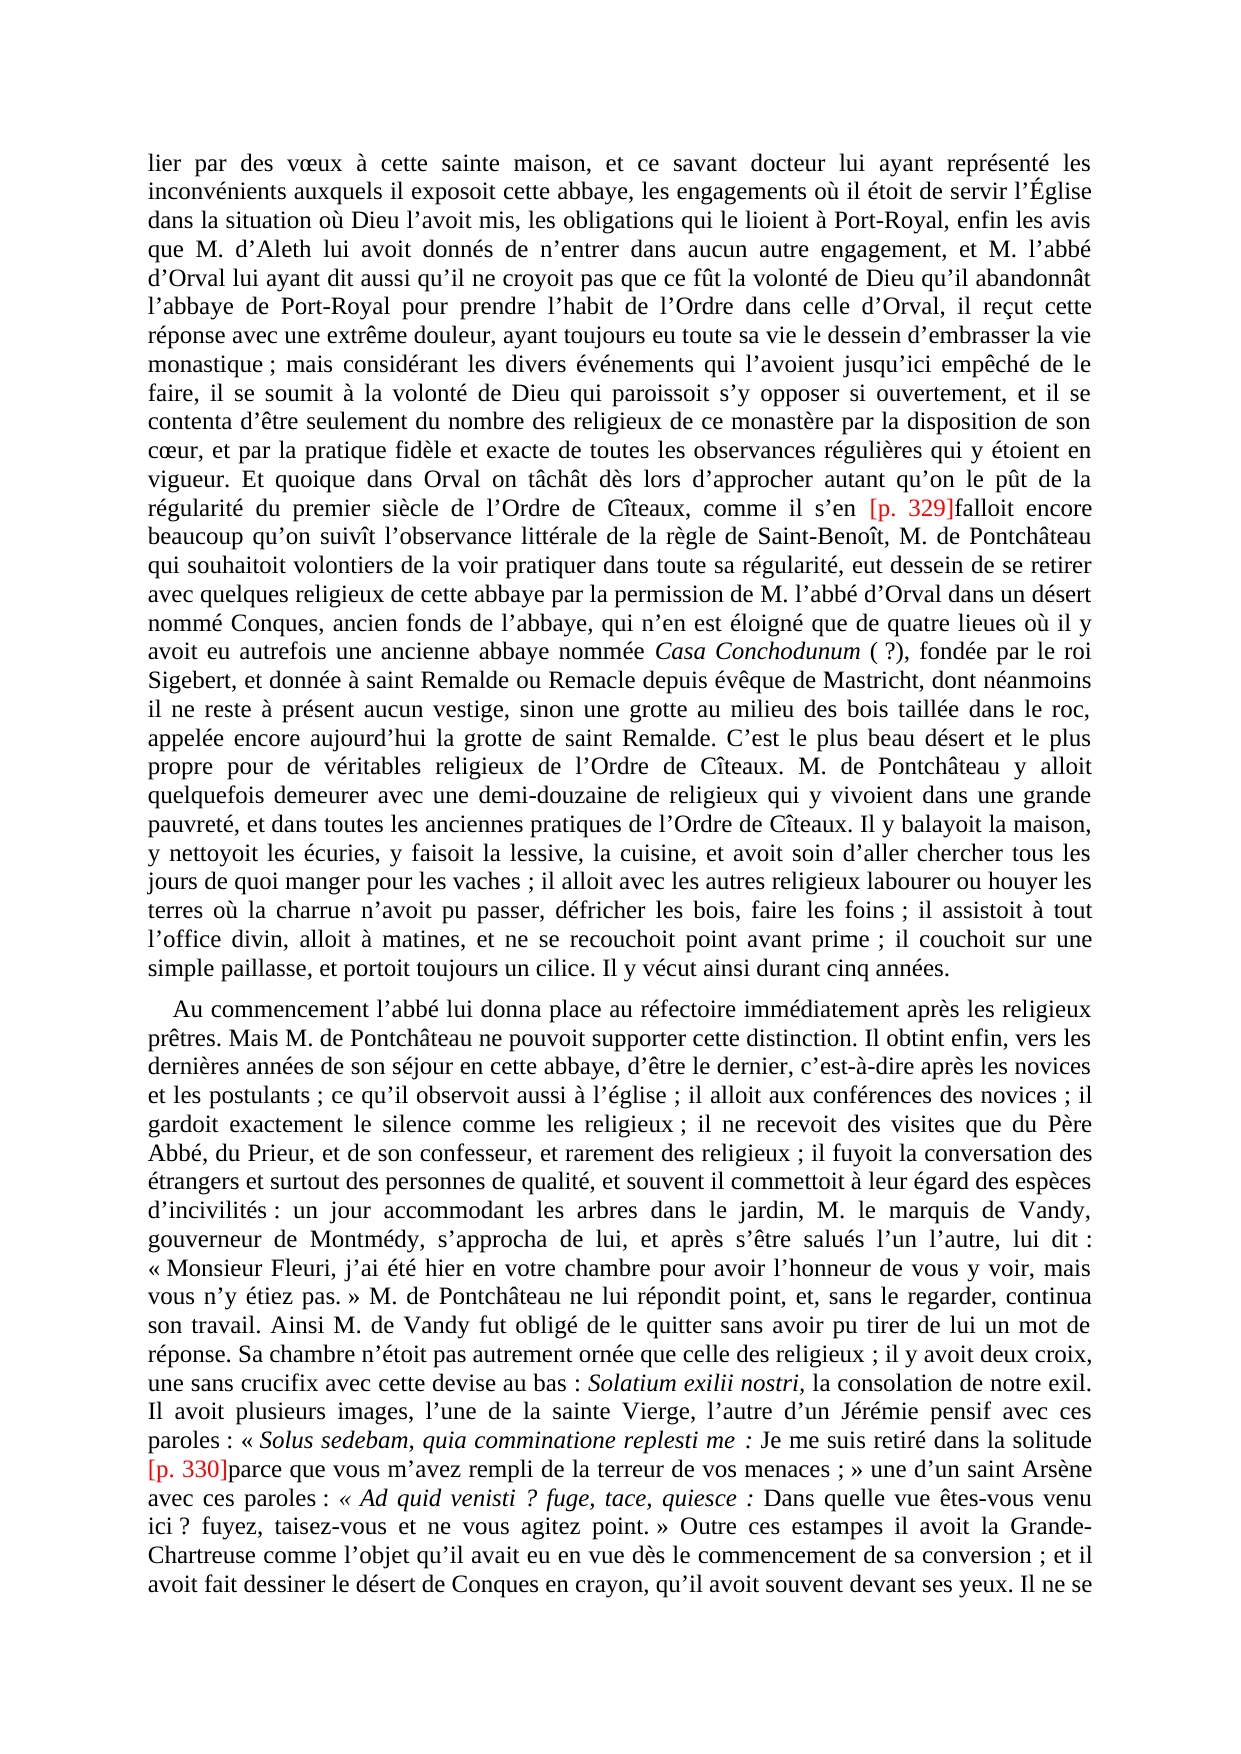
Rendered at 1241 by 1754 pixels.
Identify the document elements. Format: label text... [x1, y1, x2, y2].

text lier par des vœux à cette sainte maison, et ce savant docteur lui ayant représenté les inconvénients auxquels il exposoit cette abbaye, les engagements où il étoit de servir l’Église dans la situation où Dieu l’avoit mis, les obligations qui le lioient à Port-Royal, enfin les avis que M. d’Aleth lui avoit donnés de n’entrer dans aucun autre engagement, et M. l’abbé d’Orval lui ayant dit aussi qu’il ne croyoit pas que ce fût la volonté de Dieu qu’il abandonnât l’abbaye de Port-Royal pour prendre l’habit de l’Ordre dans celle d’Orval, il reçut cette réponse avec une extrême douleur, ayant toujours eu toute sa vie le dessein d’embrasser la vie monastique ; mais considérant les divers événements qui l’avoient jusqu’ici empêché de le faire, il se soumit à la volonté de Dieu qui paroissoit s’y opposer si ouvertement, et il se contenta d’être seulement du nombre des religieux de ce monastère par la disposition de son cœur, et par la pratique fidèle et exacte de toutes les observances régulières qui y étoient en vigueur. Et quoique dans Orval on tâchât dès lors d’approcher autant qu’on le pût de la régularité du premier siècle de l’Ordre de Cîteaux, comme il s’en [p. 329]falloit encore beaucoup qu’on suivît l’observance littérale de la règle de Saint-Benoît, M. de Pontchâteau qui souhaitoit volontiers de la voir pratiquer dans toute sa régularité, eut dessein de se retirer avec quelques religieux de cette abbaye par la permission de M. l’abbé d’Orval dans un désert nommé Conques, ancien fonds de l’abbaye, qui n’en est éloigné que de quatre lieues où il y avoit eu autrefois une ancienne abbaye nommée Casa Conchodunum ( ?), fondée par le roi Sigebert, et donnée à saint Remalde ou Remacle depuis évêque de Mastricht, dont néanmoins il ne reste à présent aucun vestige, sinon une grotte au milieu des bois taillée dans le roc, appelée encore aujourd’hui la grotte de saint Remalde. C’est le plus beau désert et le plus propre pour de véritables religieux de l’Ordre de Cîteaux. M. de Pontchâteau y alloit quelquefois demeurer avec une demi-douzaine de religieux qui y vivoient dans une grande pauvreté, et dans toutes les anciennes pratiques de l’Ordre de Cîteaux. Il y balayoit la maison, y nettoyoit les écuries, y faisoit la lessive, la cuisine, et avoit soin d’aller chercher tous les jours de quoi manger pour les vaches ; il alloit avec les autres religieux labourer ou houyer les terres où la charrue n’avoit pu passer, défricher les bois, faire les foins ; il assistoit à tout l’office divin, alloit à matines, et ne se recouchoit point avant prime ; il couchoit sur une simple paillasse, et portoit toujours un cilice. Il y vécut ainsi durant cinq années. [148, 148, 1093, 981]
text Au commencement l’abbé lui donna place au réfectoire immédiatement après les religieux prêtres. Mais M. de Pontchâteau ne pouvoit supporter cette distinction. Il obtint enfin, vers les dernières années de son séjour en cette abbaye, d’être le dernier, c’est-à-dire après les novices et les postulants ; ce qu’il observoit aussi à l’église ; il alloit aux conférences des novices ; il gardoit exactement le silence comme les religieux ; il ne recevoit des visites que du Père Abbé, du Prieur, et de son confesseur, et rarement des religieux ; il fuyoit la conversation des étrangers et surtout des personnes de qualité, et souvent il commettoit à leur égard des espèces d’incivilités : un jour accommodant les arbres dans le jardin, M. le marquis de Vandy, gouverneur de Montmédy, s’approcha de lui, et après s’être salués l’un l’autre, lui dit : « Monsieur Fleuri, j’ai été hier en votre chambre pour avoir l’honneur de vous y voir, mais vous n’y étiez pas. » M. de Pontchâteau ne lui répondit point, et, sans le regarder, continua son travail. Ainsi M. de Vandy fut obligé de le quitter sans avoir pu tirer de lui un mot de réponse. Sa chambre n’étoit pas autrement ornée que celle des religieux ; il y avoit deux croix, une sans crucifix avec cette devise au bas : Solatium exilii nostri, la consolation de notre exil. Il avoit plusieurs images, l’une de la sainte Vierge, l’autre d’un Jérémie pensif avec ces paroles : « Solus sedebam, quia comminatione replesti me : Je me suis retiré dans la solitude [p. 330]parce que vous m’avez rempli de la terreur de vos menaces ; » une d’un saint Arsène avec ces paroles : « Ad quid venisti ? fuge, tace, quiesce : Dans quelle vue êtes-vous venu ici ? fuyez, taisez-vous et ne vous agitez point. » Outre ces estampes il avoit la Grande-Chartreuse comme l’objet qu’il avait eu en vue dès le commencement de sa conversion ; et il avoit fait dessiner le désert de Conques en crayon, qu’il avoit souvent devant ses yeux. Il ne se [148, 994, 1093, 1598]
